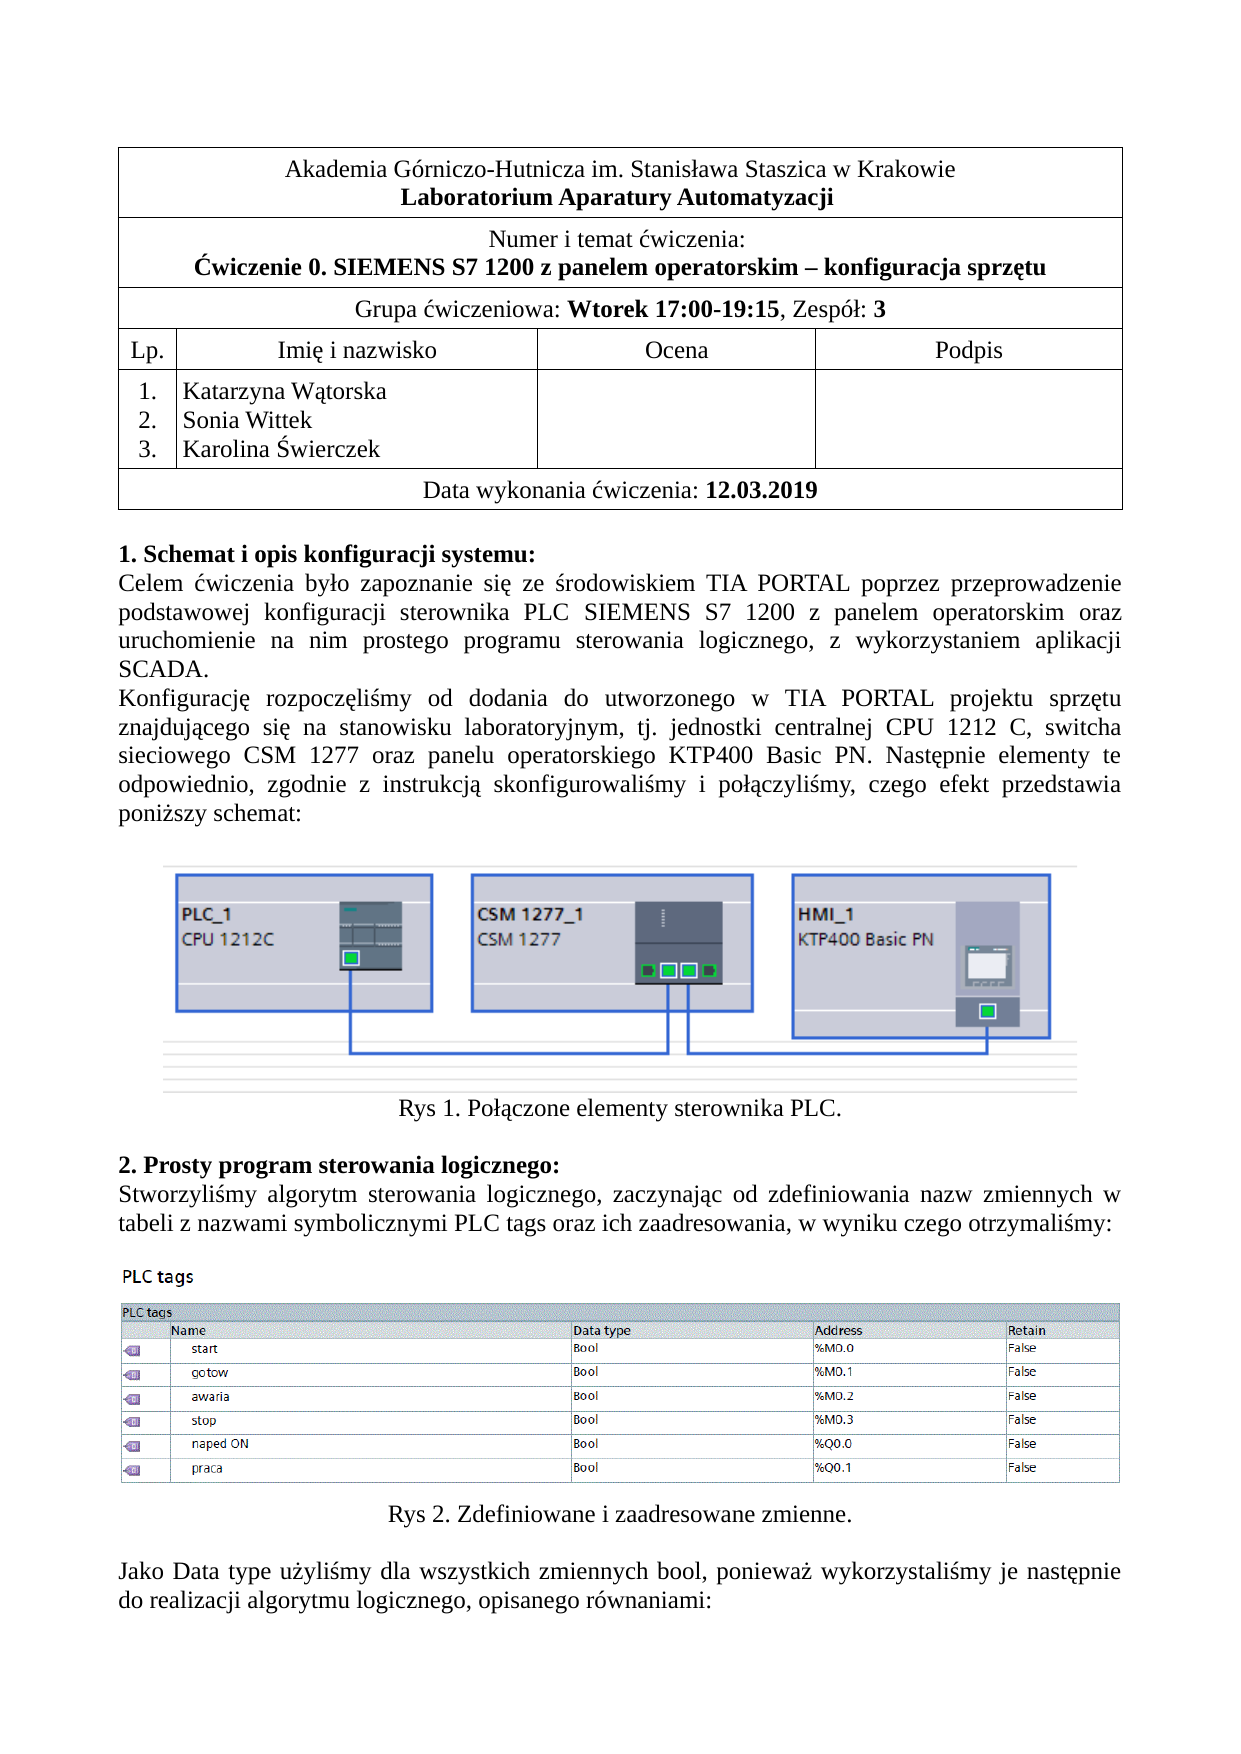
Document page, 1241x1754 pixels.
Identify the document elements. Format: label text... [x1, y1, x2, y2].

table_header Akademia Górniczo-Hutnicza im. Stanisława Staszica w Krakowie Laboratorium Aparatury Automatyzacji [119, 148, 1122, 217]
text Rys 2. Zdefiniowane i zaadresowane zmienne. [118, 1499, 1122, 1528]
table_cell Grupa ćwiczeniowa: Wtorek 17:00-19:15, Zespół: 3 [119, 288, 1122, 328]
table_cell Podpis [816, 329, 1122, 369]
picture [163, 855, 1078, 1093]
table_cell Katarzyna Wątorska Sonia Wittek Karolina Świerczek [177, 370, 537, 468]
table_cell 1. 2. 3. [119, 370, 176, 468]
table_cell Ocena [538, 329, 815, 369]
text 2. Prosty program sterowania logicznego: [118, 1150, 1122, 1179]
table_cell [538, 370, 815, 468]
text Jako Data type użyliśmy dla wszystkich zmiennych bool, ponieważ wykorzystaliśmy je następnie do realizacji algorytmu logicznego, opisanego równaniami: [118, 1556, 1122, 1614]
table_cell Numer i temat ćwiczenia: Ćwiczenie 0. SIEMENS S7 1200 z panelem operatorskim – konfiguracja sprzętu [119, 218, 1122, 287]
table_cell [816, 370, 1122, 468]
text Stworzyliśmy algorytm sterowania logicznego, zaczynając od zdefiniowania nazw zmiennych w tabeli z nazwami symbolicznymi PLC tags oraz ich zaadresowania, w wyniku czego otrzymaliśmy: [118, 1179, 1122, 1237]
table_cell Data wykonania ćwiczenia: 12.03.2019 [119, 469, 1122, 509]
picture [118, 1265, 1123, 1499]
table_cell Lp. [119, 329, 176, 369]
text 1. Schemat i opis konfiguracji systemu: [118, 539, 1122, 568]
text Rys 1. Połączone elementy sterownika PLC. [118, 1093, 1122, 1122]
text Celem ćwiczenia było zapoznanie się ze środowiskiem TIA PORTAL poprzez przeprowadzenie podstawowej konfiguracji sterownika PLC SIEMENS S7 1200 z panelem operatorskim oraz uruchomienie na nim prostego programu sterowania logicznego, z wykorzystaniem aplikacji SCADA. [118, 568, 1122, 683]
table_cell Imię i nazwisko [177, 329, 537, 369]
text Konfigurację rozpoczęliśmy od dodania do utworzonego w TIA PORTAL projektu sprzętu znajdującego się na stanowisku laboratoryjnym, tj. jednostki centralnej CPU 1212 C, switcha sieciowego CSM 1277 oraz panelu operatorskiego KTP400 Basic PN. Następnie elementy te odpowiednio, zgodnie z instrukcją skonfigurowaliśmy i połączyliśmy, czego efekt przedstawia poniższy schemat: [118, 683, 1122, 827]
